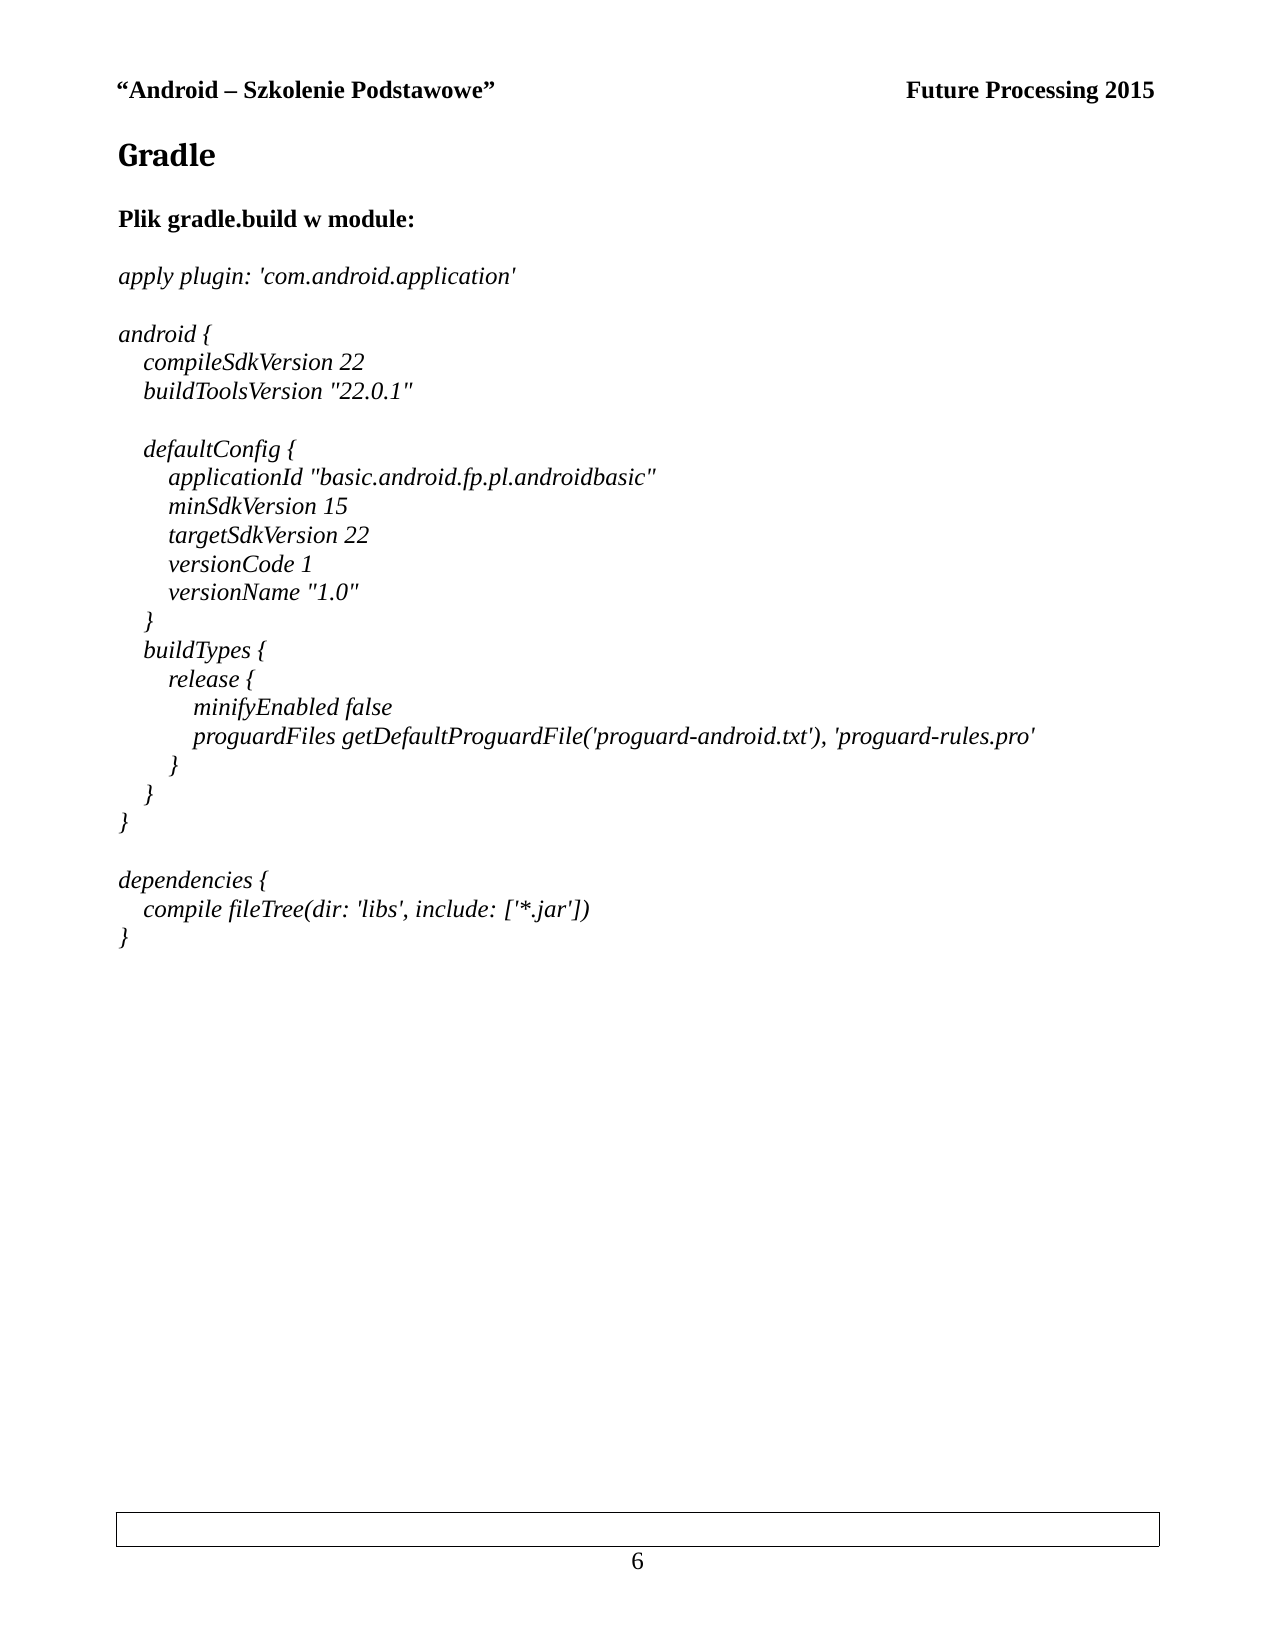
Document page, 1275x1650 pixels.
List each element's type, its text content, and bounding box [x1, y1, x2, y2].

text buildTypes { [118, 635, 1157, 664]
text compile fileTree(dir: 'libs', include: ['*.jar']) [118, 894, 1157, 922]
text dependencies { [118, 865, 1157, 894]
text apply plugin: 'com.android.application' [118, 261, 1157, 290]
text minifyEnabled false [118, 692, 1157, 721]
text compileSdkVersion 22 [118, 347, 1157, 376]
text versionName "1.0" [118, 577, 1157, 606]
text proguardFiles getDefaultProguardFile('proguard-android.txt'), 'proguard-rules.pro' [118, 721, 1157, 750]
text release { [118, 664, 1157, 692]
text minSdkVersion 15 [118, 491, 1157, 520]
text buildToolsVersion "22.0.1" [118, 376, 1157, 405]
text targetSdkVersion 22 [118, 520, 1157, 549]
text android { [118, 319, 1157, 347]
text } [118, 922, 1157, 951]
text } [118, 807, 1157, 836]
text } [118, 779, 1157, 807]
text Plik gradle.build w module: [118, 204, 1157, 232]
text } [118, 606, 1157, 635]
text applicationId "basic.android.fp.pl.androidbasic" [118, 462, 1157, 491]
text } [118, 750, 1157, 779]
text versionCode 1 [118, 549, 1157, 577]
text Gradle [118, 137, 1157, 175]
text defaultConfig { [118, 434, 1157, 462]
